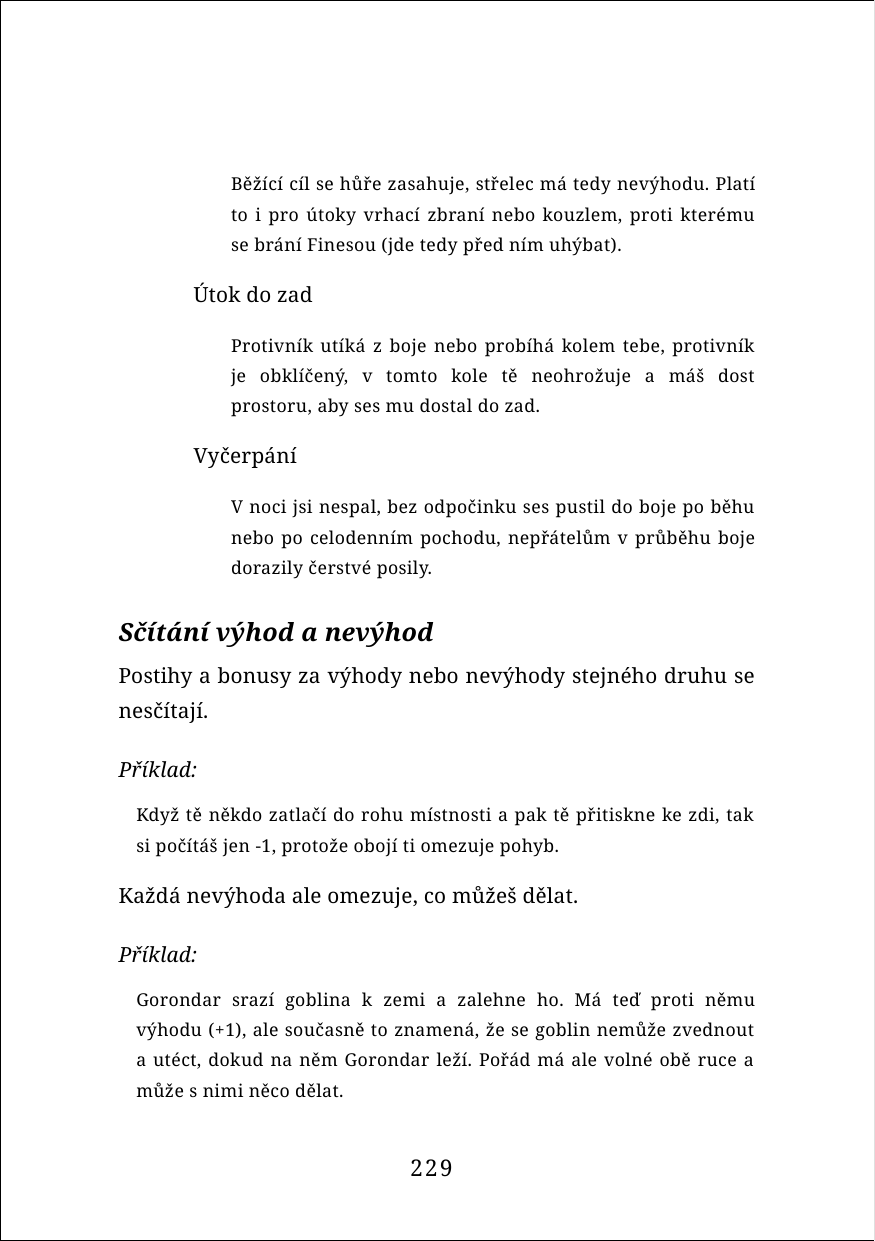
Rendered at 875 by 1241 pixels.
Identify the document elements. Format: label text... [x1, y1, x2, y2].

text Příklad: [118, 940, 756, 968]
text Když tě někdo zatlačí do rohu místnosti a pak tě přitiskne ke zdi, tak si počítáš jen -1, protože obojí ti omezuje pohyb. [136, 803, 756, 857]
list Běžící cíl se hůře zasahuje, střelec má tedy nevýhodu. Platí to i pro útoky vrhací zbraní nebo kouzlem, proti kterému se brání Finesou (jde tedy před ním uhýbat). [193, 172, 756, 256]
list Protivník utíká z boje nebo probíhá kolem tebe, protivník je obklíčený, v tomto kole tě neohrožuje a máš dost prostoru, aby ses mu dostal do zad. [193, 333, 756, 418]
list V noci jsi nespal, bez odpočinku ses pustil do boje po běhu nebo po celodenním pochodu, nepřátelům v průběhu boje dorazily čerstvé posily. [193, 495, 756, 579]
list Vyčerpání [156, 442, 756, 470]
text Gorondar srazí goblina k zemi a zalehne ho. Má teď proti němu výhodu (+1), ale současně to znamená, že se goblin nemůže zvednout a utéct, dokud na něm Gorondar leží. Pořád má ale volné obě ruce a může s nimi něco dělat. [136, 987, 756, 1102]
subtitle Sčítání výhod a nevýhod [118, 615, 756, 649]
text Postihy a bonusy za výhody nebo nevýhody stejného druhu se nesčítají. [118, 661, 756, 725]
list Útok do zad [156, 280, 756, 308]
text Příklad: [118, 756, 756, 784]
text Každá nevýhoda ale omezuje, co můžeš dělat. [118, 881, 756, 909]
